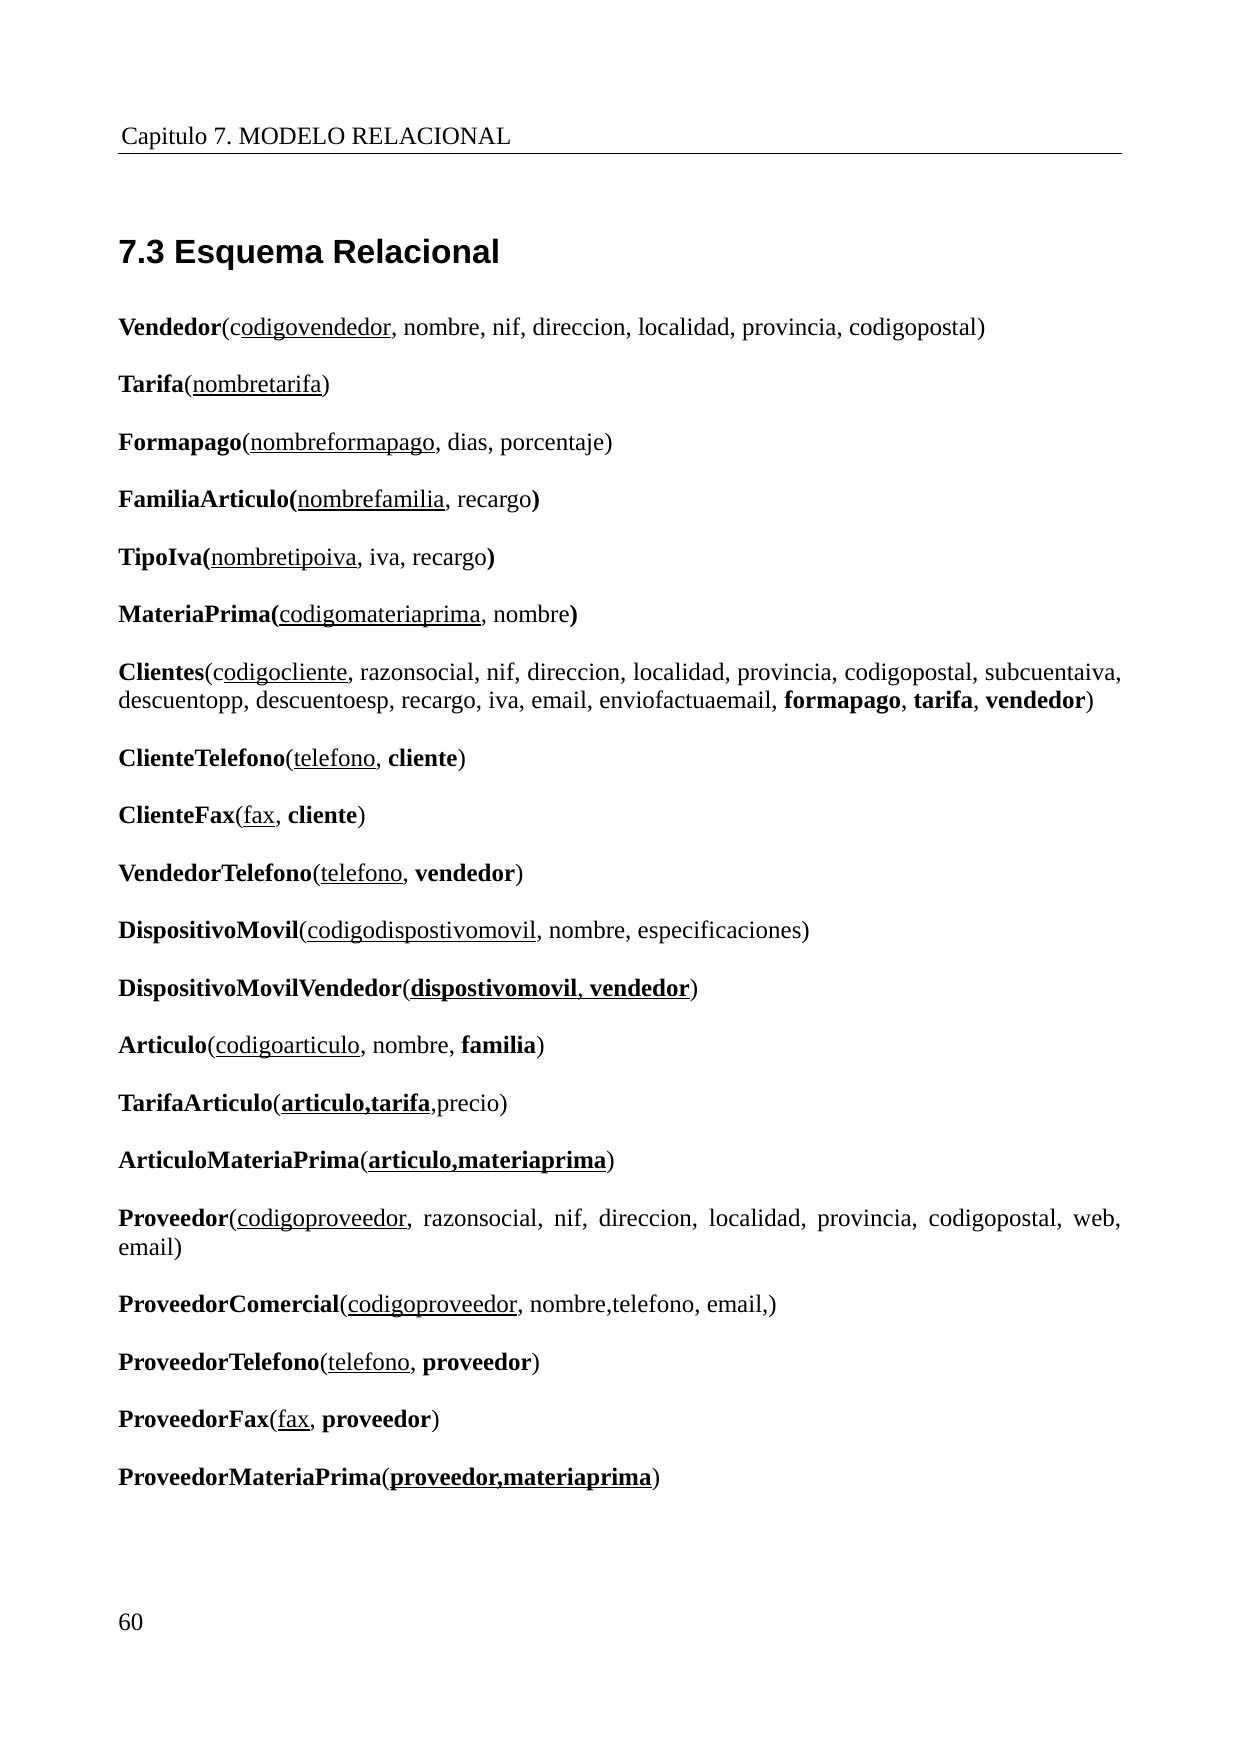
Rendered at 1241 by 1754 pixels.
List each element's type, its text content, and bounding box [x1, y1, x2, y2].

text MateriaPrima(codigomateriaprima, nombre) [118, 599, 1122, 628]
text ClienteTelefono(telefono, cliente) [118, 743, 1122, 772]
text ProveedorComercial(codigoproveedor, nombre,telefono, email,) [118, 1289, 1122, 1318]
text ProveedorMateriaPrima(proveedor,materiaprima) [118, 1462, 1122, 1491]
text TarifaArticulo(articulo,tarifa,precio) [118, 1088, 1122, 1117]
subtitle 7.3 Esquema Relacional [118, 232, 1122, 271]
text ClienteFax(fax, cliente) [118, 801, 1122, 829]
text Tarifa(nombretarifa) [118, 369, 1122, 398]
text Clientes(codigocliente, razonsocial, nif, direccion, localidad, provincia, codigopostal, subcuentaiva, descuentopp, descuentoesp, recargo, iva, email, enviofactuaemail, formapago, tarifa, vendedor) [118, 657, 1122, 714]
text ProveedorTelefono(telefono, proveedor) [118, 1347, 1122, 1376]
text TipoIva(nombretipoiva, iva, recargo) [118, 542, 1122, 571]
text Formapago(nombreformapago, dias, porcentaje) [118, 427, 1122, 456]
text Proveedor(codigoproveedor, razonsocial, nif, direccion, localidad, provincia, codigopostal, web, email) [118, 1203, 1122, 1261]
text DispositivoMovilVendedor(dispostivomovil, vendedor) [118, 973, 1122, 1002]
text VendedorTelefono(telefono, vendedor) [118, 858, 1122, 887]
text Vendedor(codigovendedor, nombre, nif, direccion, localidad, provincia, codigopostal) [118, 312, 1122, 341]
text ProveedorFax(fax, proveedor) [118, 1404, 1122, 1433]
text ArticuloMateriaPrima(articulo,materiaprima) [118, 1146, 1122, 1174]
text FamiliaArticulo(nombrefamilia, recargo) [118, 484, 1122, 513]
text Articulo(codigoarticulo, nombre, familia) [118, 1031, 1122, 1059]
text DispositivoMovil(codigodispostivomovil, nombre, especificaciones) [118, 916, 1122, 944]
